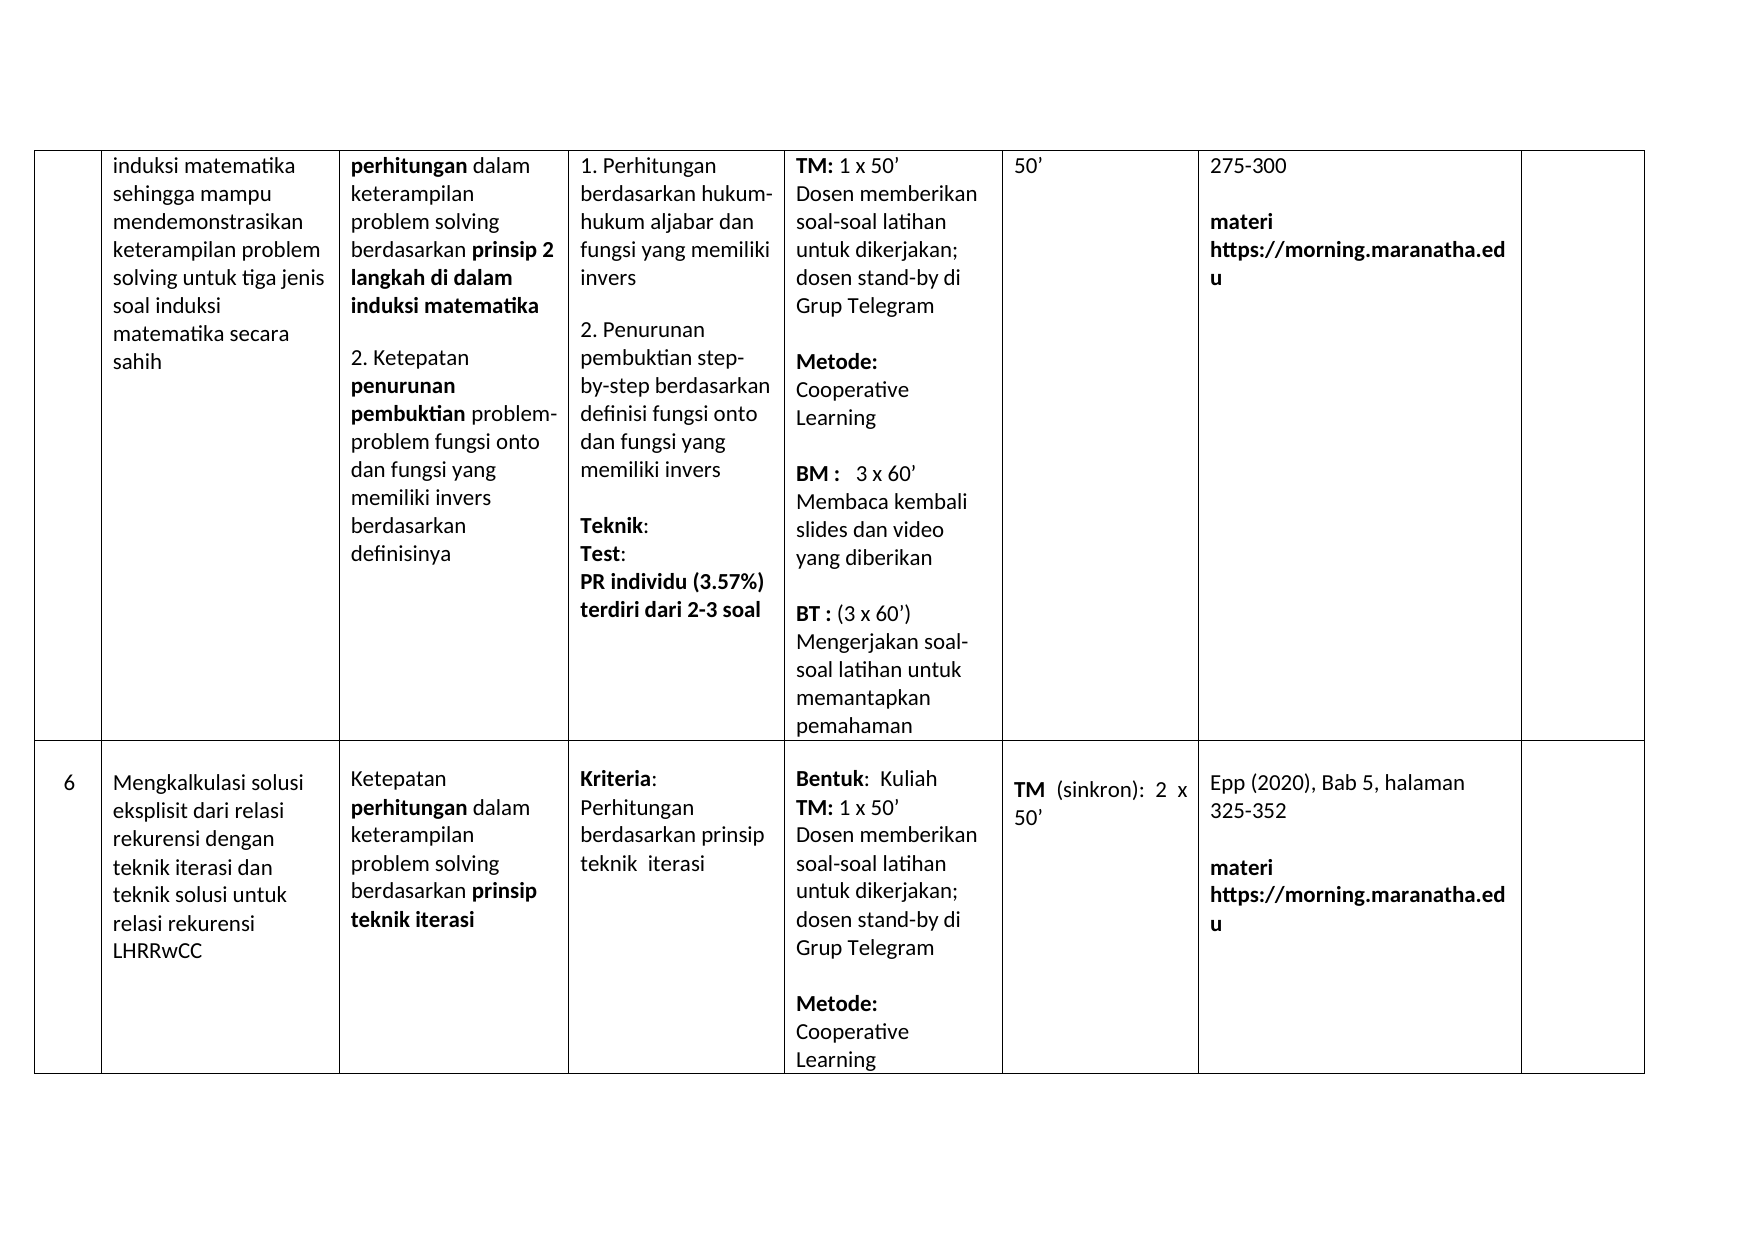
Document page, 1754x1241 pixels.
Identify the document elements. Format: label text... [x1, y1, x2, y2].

table_cell Epp (2020), Bab 5, halaman 325-352 materi https://morning.maranatha.edu [1199, 741, 1521, 1073]
table_cell TM (sinkron): 2 x 50’ [1003, 741, 1198, 1073]
table_cell [35, 151, 101, 739]
table_cell [1522, 151, 1644, 739]
table_cell Ketepatan perhitungan dalam keterampilan problem solving berdasarkan prinsip teknik iterasi [340, 741, 568, 1073]
table_cell Kriteria: Perhitungan berdasarkan prinsip teknik iterasi [569, 741, 784, 1073]
table_cell 6 [35, 741, 101, 1073]
table_cell 275-300 materi https://morning.maranatha.edu [1199, 151, 1521, 739]
table_cell 50’ [1003, 151, 1198, 739]
table_cell induksi matematika sehingga mampu mendemonstrasikan keterampilan problem solving untuk tiga jenis soal induksi matematika secara sahih [102, 151, 339, 739]
table_cell 1. Perhitungan berdasarkan hukum-hukum aljabar dan fungsi yang memiliki invers 2. Penurunan pembuktian step-by-step berdasarkan definisi fungsi onto dan fungsi yang memiliki invers Teknik: Test: PR individu (3.57%) terdiri dari 2-3 soal [569, 151, 784, 739]
table_cell perhitungan dalam keterampilan problem solving berdasarkan prinsip 2 langkah di dalam induksi matematika 2. Ketepatan penurunan pembuktian problem-problem fungsi onto dan fungsi yang memiliki invers berdasarkan definisinya [340, 151, 568, 739]
table_cell Bentuk: Kuliah TM: 1 x 50’ Dosen memberikan soal-soal latihan untuk dikerjakan; dosen stand-by di Grup Telegram Metode: Cooperative Learning [785, 741, 1002, 1073]
table_cell Mengkalkulasi solusi eksplisit dari relasi rekurensi dengan teknik iterasi dan teknik solusi untuk relasi rekurensi LHRRwCC [102, 741, 339, 1073]
table_cell TM: 1 x 50’ Dosen memberikan soal-soal latihan untuk dikerjakan; dosen stand-by di Grup Telegram Metode: Cooperative Learning BM : 3 x 60’ Membaca kembali slides dan video yang diberikan BT : (3 x 60’) Mengerjakan soal-soal latihan untuk memantapkan pemahaman [785, 151, 1002, 739]
table_cell [1522, 741, 1644, 1073]
